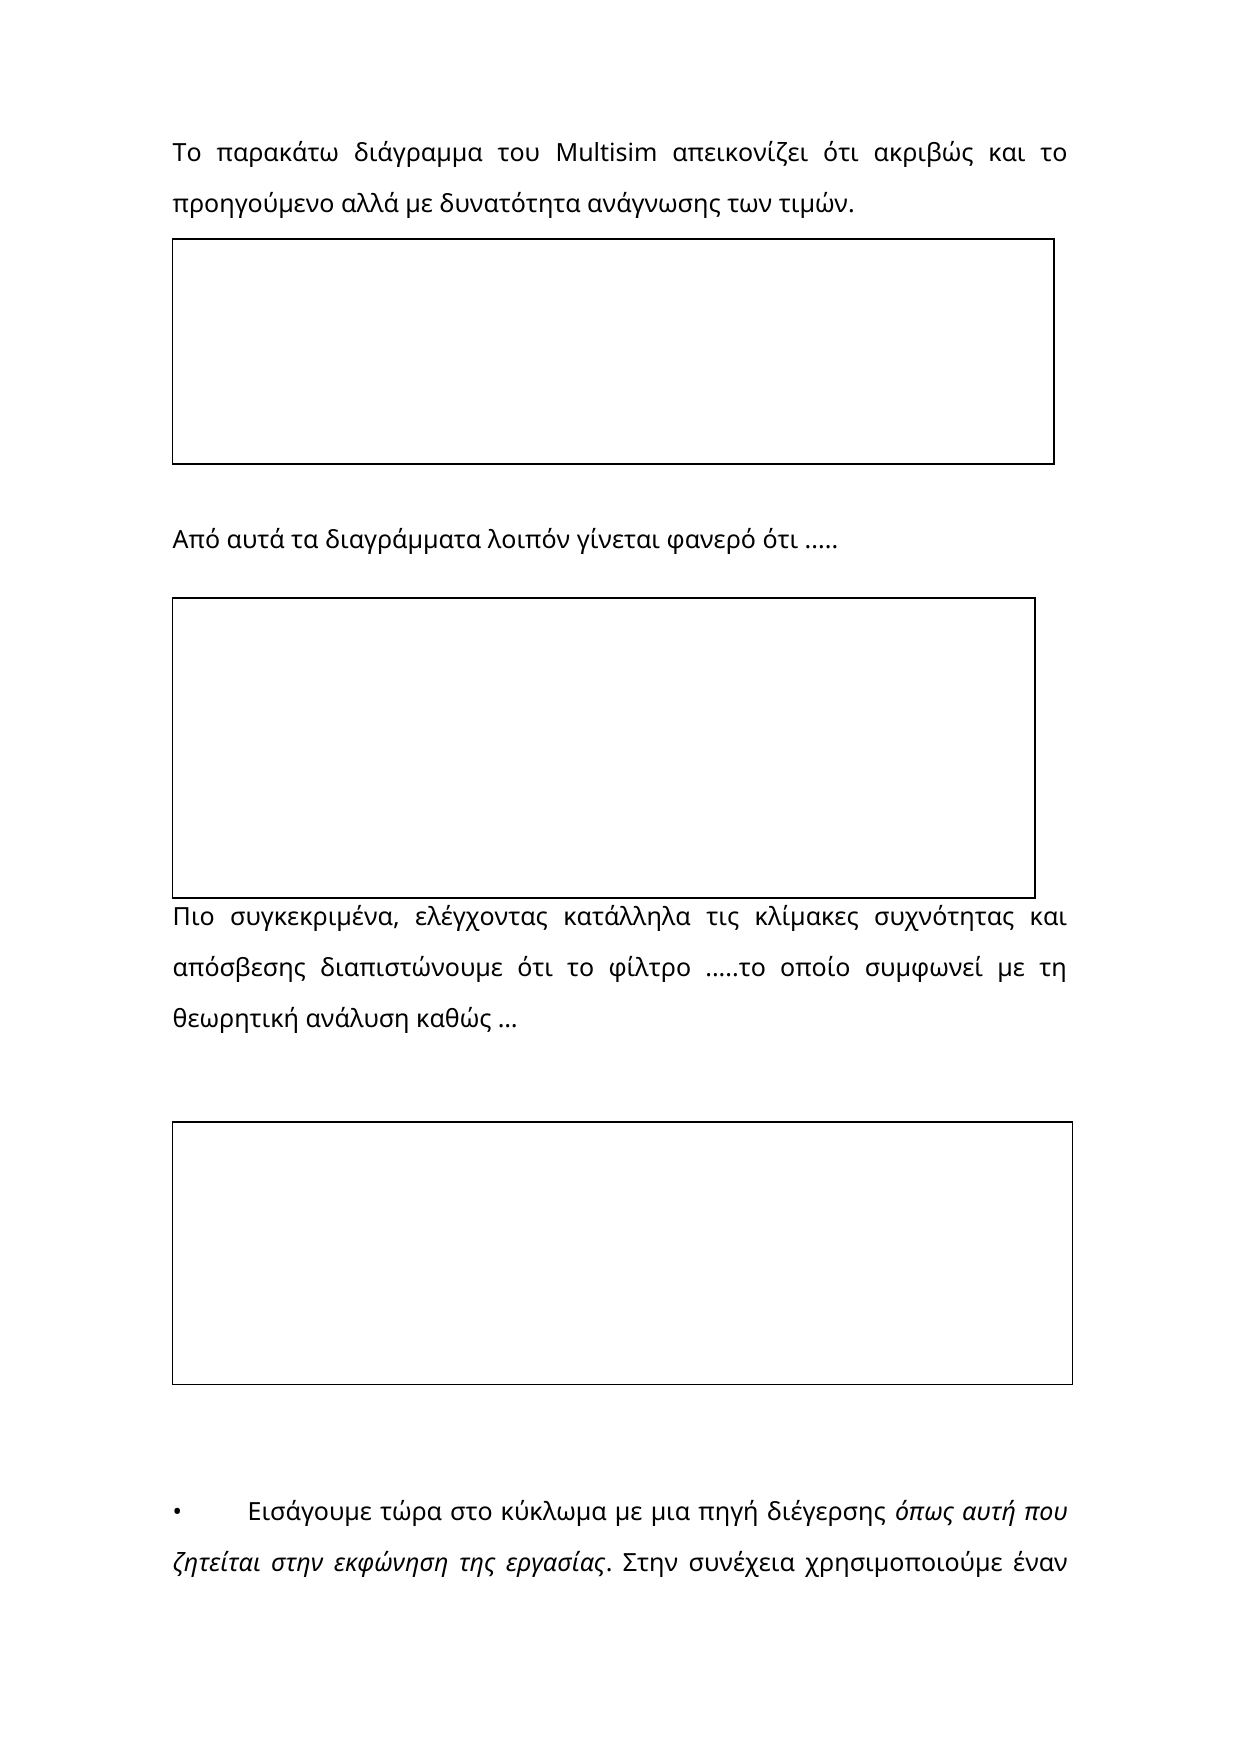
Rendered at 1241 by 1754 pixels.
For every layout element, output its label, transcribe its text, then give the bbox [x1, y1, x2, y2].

text • Εισάγουμε τώρα στο κύκλωμα με μια πηγή διέγερσης όπως αυτή που ζητείται στην εκφώνηση της εργασίας. Στην συνέχεια χρησιμοποιούμε έναν [172, 1493, 1068, 1578]
text Πιο συγκεκριμένα, ελέγχοντας κατάλληλα τις κλίμακες συχνότητας και απόσβεσης διαπιστώνουμε ότι το φίλτρο .....το οποίο συμφωνεί με τη θεωρητική ανάλυση καθώς … [172, 573, 1068, 1035]
text Από αυτά τα διαγράμματα λοιπόν γίνεται φανερό ότι ..... [172, 522, 1068, 556]
text Tο παρακάτω διάγραμμα του Multisim απεικονίζει ότι ακριβώς και το προηγούμενο αλλά με δυνατότητα ανάγνωσης των τιμών. [172, 135, 1068, 220]
